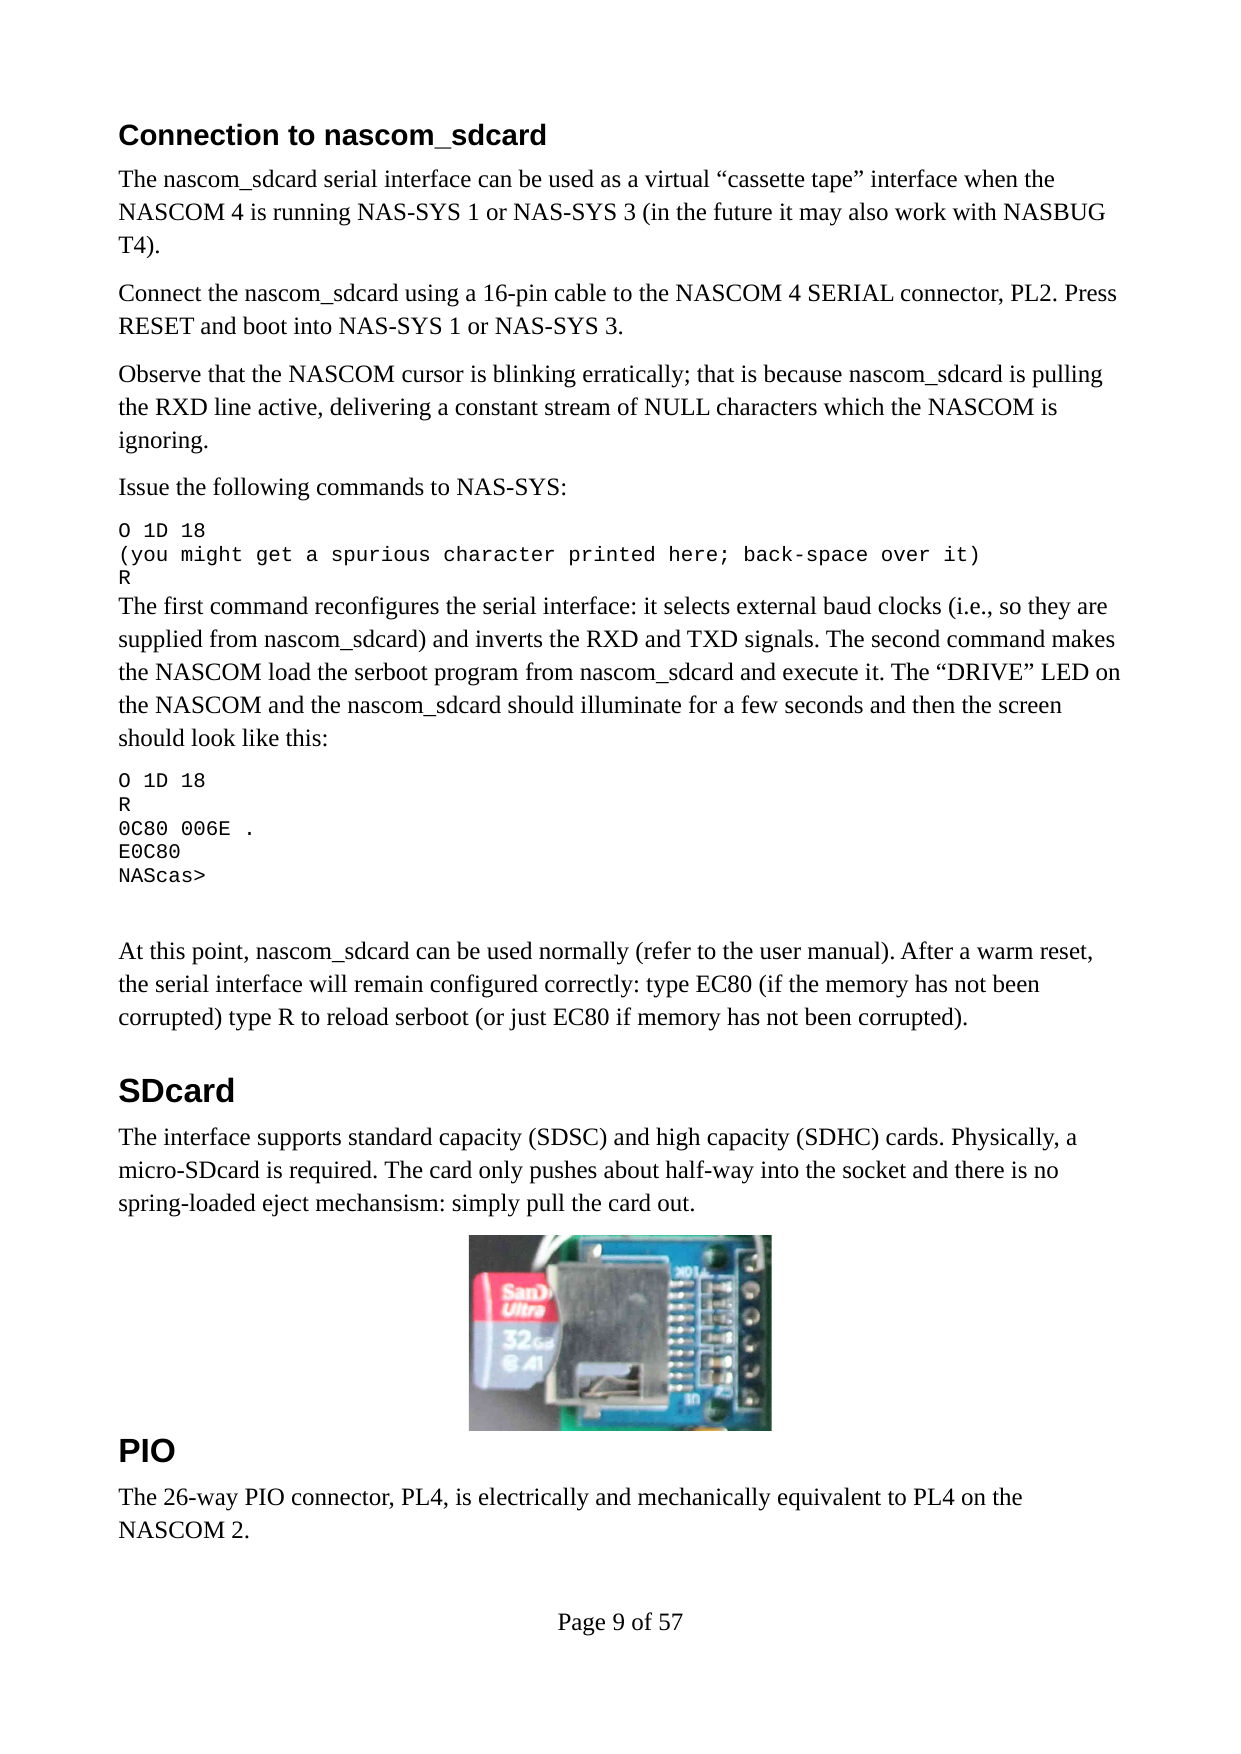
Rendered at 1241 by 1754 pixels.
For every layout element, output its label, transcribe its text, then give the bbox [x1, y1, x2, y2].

text (you might get a spurious character printed here; back-space over it) [118, 543, 1122, 567]
text At this point, nascom_sdcard can be used normally (refer to the user manual). After a warm reset, the serial interface will remain configured correctly: type EC80 (if the memory has not been corrupted) type R to reload serboot (or just EC80 if memory has not been corrupted). [118, 936, 1122, 1031]
text Issue the following commands to NAS-SYS: [118, 472, 1122, 501]
text The first command reconfigures the serial interface: it selects external baud clocks (i.e., so they are supplied from nascom_sdcard) and inverts the RXD and TXD signals. The second command makes the NASCOM load the serboot program from nascom_sdcard and execute it. The “DRIVE” LED on the NASCOM and the nascom_sdcard should illuminate for a few seconds and then the screen should look like this: [118, 591, 1122, 752]
picture [468, 1235, 772, 1431]
subtitle PIO [118, 1431, 1122, 1469]
text Observe that the NASCOM cursor is blinking erratically; that is because nascom_sdcard is pulling the RXD line active, delivering a constant stream of NULL characters which the NASCOM is ignoring. [118, 359, 1122, 453]
text Connect the nascom_sdcard using a 16-pin cable to the NASCOM 4 SERIAL connector, PL2. Press RESET and boot into NAS-SYS 1 or NAS-SYS 3. [118, 278, 1122, 340]
text R [118, 794, 1122, 818]
subtitle SDcard [118, 1071, 1122, 1109]
text O 1D 18 [118, 771, 1122, 794]
text The 26-way PIO connector, PL4, is electrically and mechanically equivalent to PL4 on the NASCOM 2. [118, 1482, 1122, 1543]
text E0C80 [118, 841, 1122, 865]
subtitle Connection to nascom_sdcard [118, 118, 1122, 152]
text O 1D 18 [118, 520, 1122, 543]
text NAScas> [118, 865, 1122, 889]
text R [118, 567, 1122, 591]
text The nascom_sdcard serial interface can be used as a virtual “cassette tape” interface when the NASCOM 4 is running NAS-SYS 1 or NAS-SYS 3 (in the future it may also work with NASBUG T4). [118, 164, 1122, 259]
text The interface supports standard capacity (SDSC) and high capacity (SDHC) cards. Physically, a micro-SDcard is required. The card only pushes about half-way into the socket and there is no spring-loaded eject mechansism: simply pull the card out. [118, 1122, 1122, 1217]
text 0C80 006E . [118, 818, 1122, 841]
